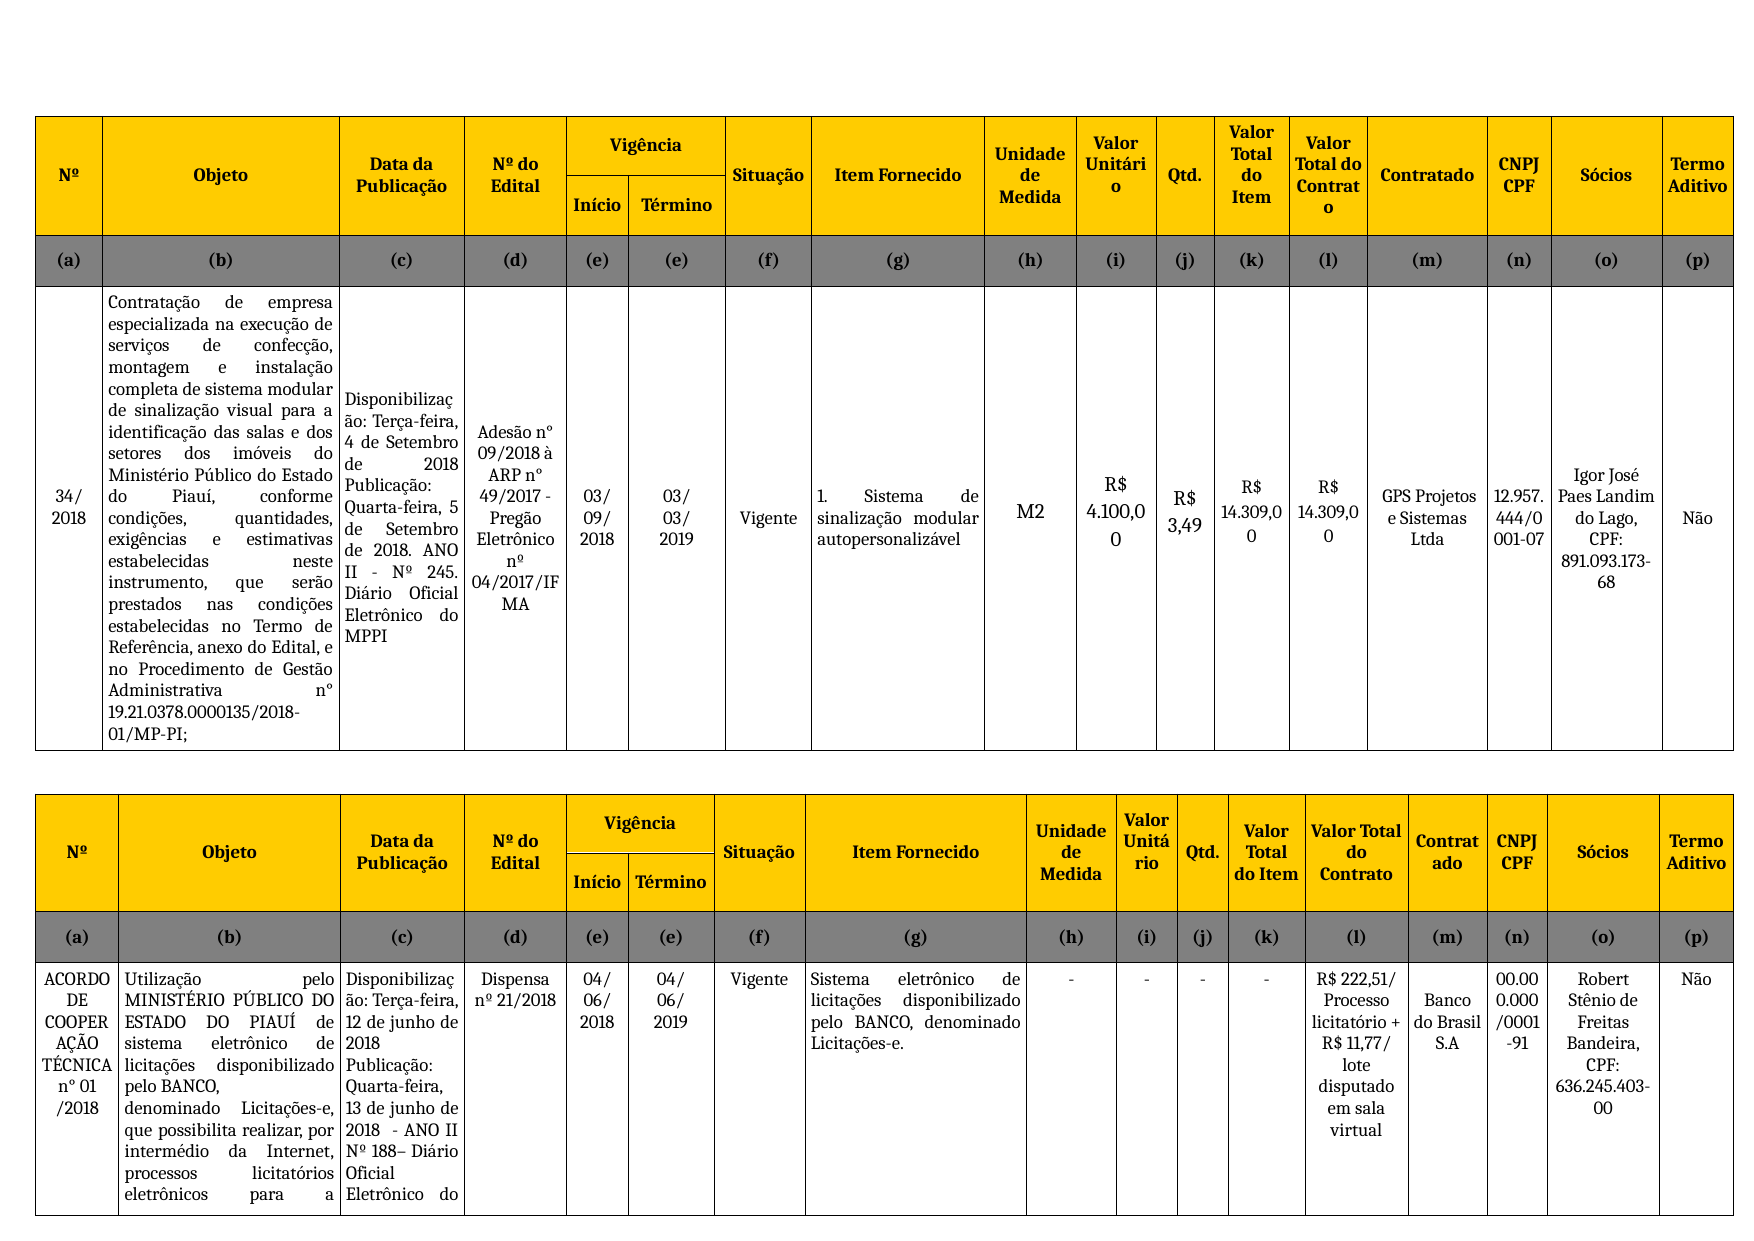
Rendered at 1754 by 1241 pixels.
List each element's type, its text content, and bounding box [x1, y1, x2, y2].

table_cell - [1027, 963, 1116, 1215]
table_cell (g) [806, 912, 1026, 962]
table_cell (h) [985, 236, 1076, 286]
table_header CNPJ CPF [1488, 795, 1547, 911]
table_cell (n) [1488, 912, 1547, 962]
table_cell (c) [340, 236, 464, 286]
table_cell 00.000.000/0001-91 [1488, 963, 1547, 1215]
table_cell Dispensa nº 21/2018 [465, 963, 566, 1215]
table_cell - [1178, 963, 1228, 1215]
table_cell (b) [119, 912, 340, 962]
table_header Nº [36, 795, 118, 911]
table_cell R$ 14.309,00 [1290, 287, 1367, 750]
table_header Objeto [103, 117, 339, 235]
table_cell (p) [1663, 236, 1733, 286]
table_cell (k) [1215, 236, 1289, 286]
table_header Qtd. [1178, 795, 1228, 911]
table_header Valor Unitário [1077, 117, 1156, 235]
table_cell (f) [726, 236, 811, 286]
table_cell (n) [1488, 236, 1551, 286]
table_cell (h) [1027, 912, 1116, 962]
table_header Contratado [1409, 795, 1487, 911]
table_cell (k) [1229, 912, 1305, 962]
table_cell Robert Stênio de Freitas Bandeira, CPF: 636.245.403-00 [1548, 963, 1659, 1215]
table_cell (e) [567, 912, 628, 962]
table_cell (d) [465, 236, 566, 286]
table_cell Início [567, 176, 628, 235]
table_header Item Fornecido [812, 117, 984, 235]
table_cell (p) [1660, 912, 1733, 962]
table_cell 03/ 03/ 2019 [629, 287, 725, 750]
table_header Qtd. [1157, 117, 1214, 235]
table_cell Igor José Paes Landim do Lago, CPF: 891.093.173-68 [1552, 287, 1662, 750]
table_cell (l) [1290, 236, 1367, 286]
table_header Valor Total do Item [1229, 795, 1305, 911]
table_cell R$ 3,49 [1157, 287, 1214, 750]
table_cell Vigente [726, 287, 811, 750]
table_cell M2 [985, 287, 1076, 750]
table_cell R$ 222,51/ Processo licitatório + R$ 11,77/ lote disputado em sala virtual [1306, 963, 1408, 1215]
table_header Valor Unitário [1117, 795, 1177, 911]
table_cell (a) [36, 236, 102, 286]
table_cell ACORDO DE COOPERAÇÃO TÉCNICA n° 01 /2018 [36, 963, 118, 1215]
table_cell GPS Projetos e Sistemas Ltda [1368, 287, 1487, 750]
table_cell (o) [1548, 912, 1659, 962]
table_cell Disponibilização: Terça-feira, 12 de junho de 2018 Publicação: Quarta-feira, 13 de junho de 2018 - ANO II Nº 188– Diário Oficial Eletrônico do [341, 963, 464, 1215]
table_cell Sistema eletrônico de licitações disponibilizado pelo BANCO, denominado Licitações-e. [806, 963, 1026, 1215]
table_cell 03/ 09/ 2018 [567, 287, 628, 750]
table_header Situação [715, 795, 805, 911]
table_cell (o) [1552, 236, 1662, 286]
table_cell R$ 4.100,00 [1077, 287, 1156, 750]
table_header Valor Total do Item [1215, 117, 1289, 235]
table_cell (e) [629, 912, 714, 962]
table_cell (i) [1077, 236, 1156, 286]
table_header Nº do Edital [465, 795, 566, 911]
table_cell Início [567, 854, 628, 911]
table_cell - [1117, 963, 1177, 1215]
table_header Situação [726, 117, 811, 235]
table_cell (c) [341, 912, 464, 962]
table_cell Adesão n° 09/2018 à ARP n° 49/2017 - Pregão Eletrônico nº 04/2017/IFMA [465, 287, 566, 750]
table_cell Término [629, 176, 725, 235]
table_header Data da Publicação [340, 117, 464, 235]
table_cell (j) [1178, 912, 1228, 962]
table_cell Vigente [715, 963, 805, 1215]
table_header Sócios [1552, 117, 1662, 235]
table_cell Término [629, 854, 714, 911]
table_header Unidade de Medida [1027, 795, 1116, 911]
table_cell (m) [1368, 236, 1487, 286]
table_header Unidade de Medida [985, 117, 1076, 235]
table_header Data da Publicação [341, 795, 464, 911]
table_header Termo Aditivo [1660, 795, 1733, 911]
table_cell (a) [36, 912, 118, 962]
table_header Objeto [119, 795, 340, 911]
table_cell 34/ 2018 [36, 287, 102, 750]
table_cell R$ 14.309,00 [1215, 287, 1289, 750]
table_cell (d) [465, 912, 566, 962]
table_cell (f) [715, 912, 805, 962]
table_cell (l) [1306, 912, 1408, 962]
table_cell Contratação de empresa especializada na execução de serviços de confecção, montagem e instalação completa de sistema modular de sinalização visual para a identificação das salas e dos setores dos imóveis do Ministério Público do Estado do Piauí, conforme condições, quantidades, exigências e estimativas estabelecidas neste instrumento, que serão prestados nas condições estabelecidas no Termo de Referência, anexo do Edital, e no Procedimento de Gestão Administrativa n° 19.21.0378.0000135/2018-01/MP-PI; [103, 287, 339, 750]
table_cell Utilização pelo MINISTÉRIO PÚBLICO DO ESTADO DO PIAUÍ de sistema eletrônico de licitações disponibilizado pelo BANCO, denominado Licitações-e, que possibilita realizar, por intermédio da Internet, processos licitatórios eletrônicos para a [119, 963, 340, 1215]
table_header Vigência [567, 795, 714, 852]
table_header CNPJ CPF [1488, 117, 1551, 235]
table_cell (m) [1409, 912, 1487, 962]
table_cell (e) [629, 236, 725, 286]
table_header Valor Total do Contrato [1306, 795, 1408, 911]
table_cell 04/ 06/ 2019 [629, 963, 714, 1215]
table_cell - [1229, 963, 1305, 1215]
table_header Contratado [1368, 117, 1487, 235]
table_cell Não [1663, 287, 1733, 750]
table_cell Disponibilização: Terça-feira, 4 de Setembro de 2018 Publicação: Quarta-feira, 5 de Setembro de 2018. ANO II - Nº 245. Diário Oficial Eletrônico do MPPI [340, 287, 464, 750]
table_cell 1. Sistema de sinalização modular autopersonalizável [812, 287, 984, 750]
table_header Vigência [567, 117, 725, 175]
table_header Item Fornecido [806, 795, 1026, 911]
table_cell (e) [567, 236, 628, 286]
table_header Sócios [1548, 795, 1659, 911]
table_cell (g) [812, 236, 984, 286]
table_cell Banco do Brasil S.A [1409, 963, 1487, 1215]
table_cell Não [1660, 963, 1733, 1215]
table_cell (b) [103, 236, 339, 286]
table_header Nº [36, 117, 102, 235]
table_cell 04/ 06/ 2018 [567, 963, 628, 1215]
table_cell 12.957.444/0001-07 [1488, 287, 1551, 750]
table_header Nº do Edital [465, 117, 566, 235]
table_header Termo Aditivo [1663, 117, 1733, 235]
table_cell (j) [1157, 236, 1214, 286]
table_header Valor Total do Contrato [1290, 117, 1367, 235]
table_cell (i) [1117, 912, 1177, 962]
